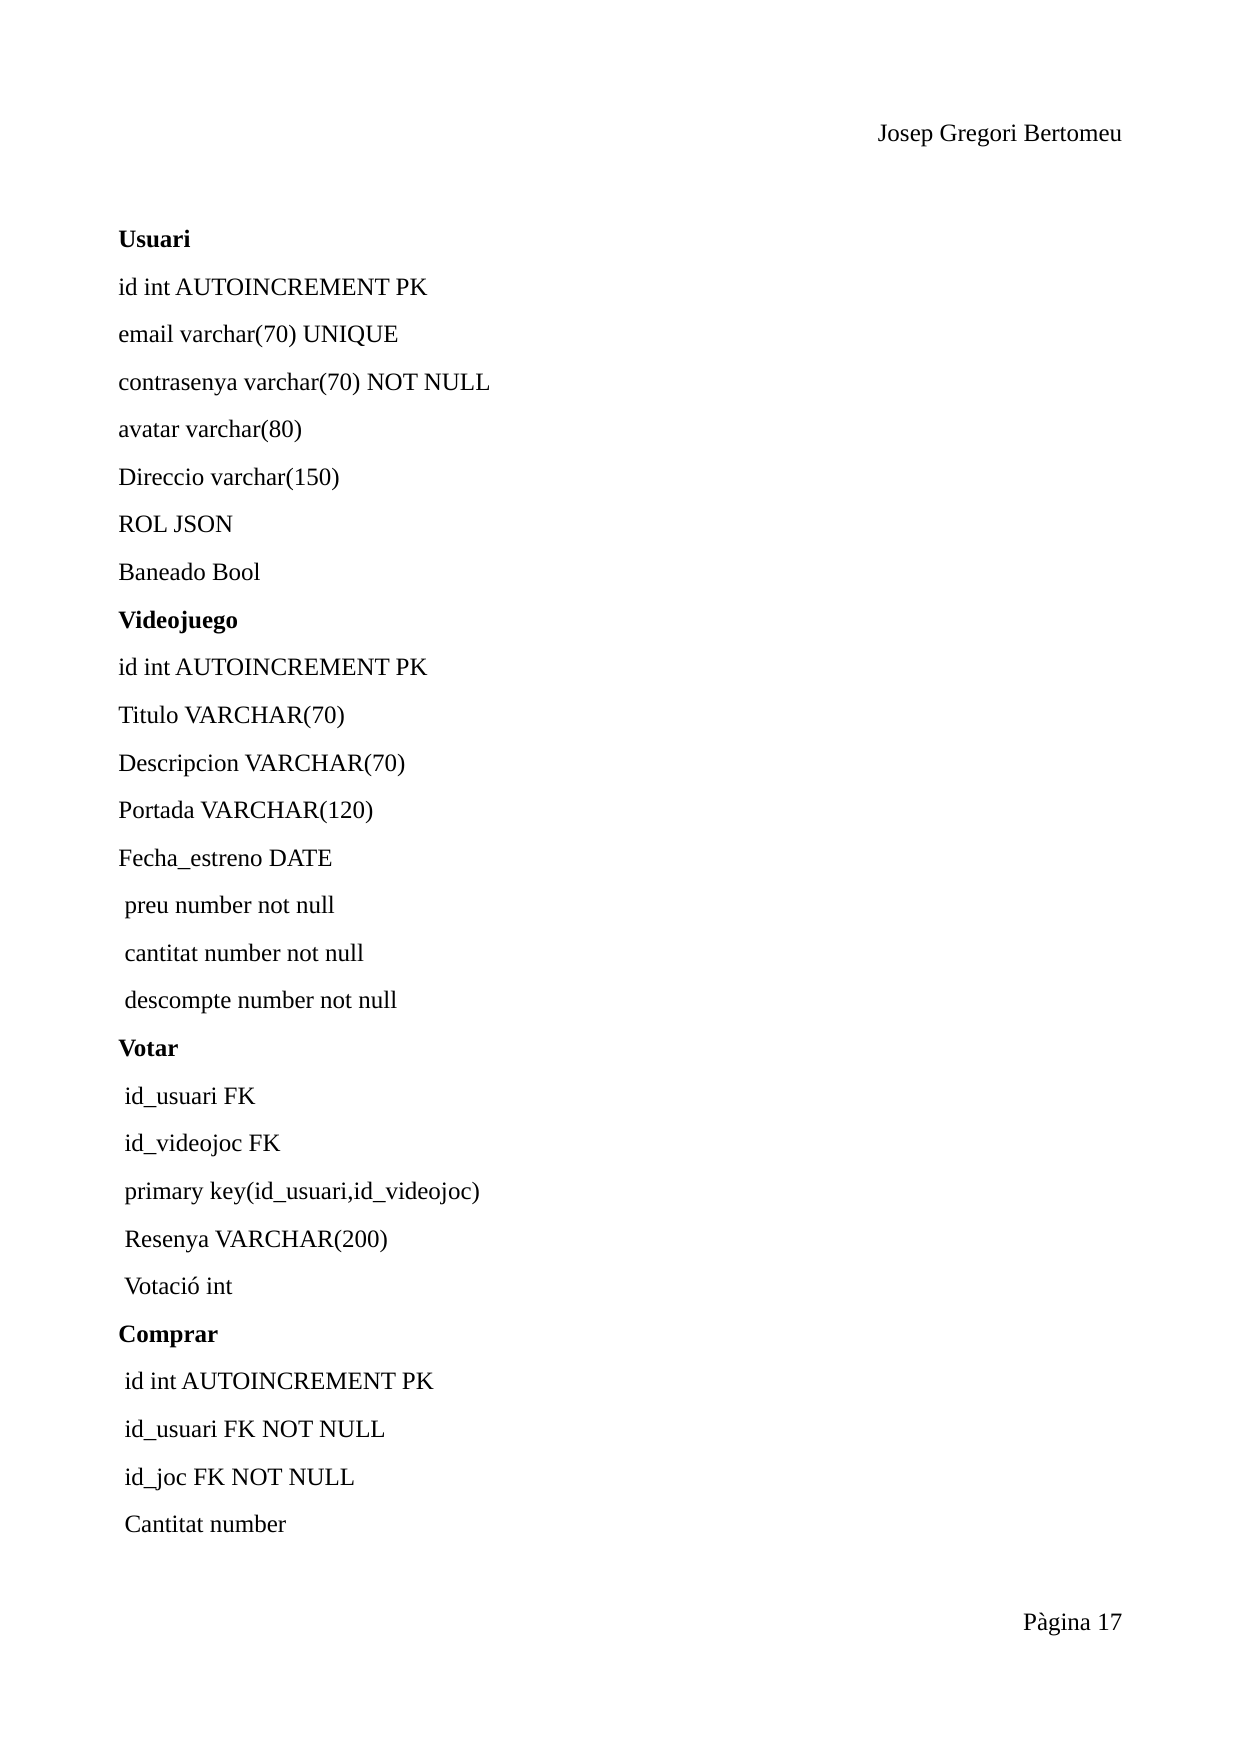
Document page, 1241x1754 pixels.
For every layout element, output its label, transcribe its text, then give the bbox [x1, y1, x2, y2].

text id int AUTOINCREMENT PK [118, 272, 1122, 300]
text Votació int [118, 1271, 1122, 1300]
text id_videojoc FK [118, 1128, 1122, 1157]
text Direccio varchar(150) [118, 462, 1122, 491]
text primary key(id_usuari,id_videojoc) [118, 1176, 1122, 1205]
text cantitat number not null [118, 938, 1122, 967]
text id_usuari FK [118, 1081, 1122, 1109]
text Titulo VARCHAR(70) [118, 700, 1122, 729]
text Resenya VARCHAR(200) [118, 1224, 1122, 1252]
text Fecha_estreno DATE [118, 843, 1122, 872]
text ROL JSON [118, 509, 1122, 538]
text id int AUTOINCREMENT PK [118, 652, 1122, 681]
text Portada VARCHAR(120) [118, 795, 1122, 824]
text contrasenya varchar(70) NOT NULL [118, 367, 1122, 396]
text Comprar [118, 1319, 1122, 1348]
text preu number not null [118, 890, 1122, 919]
text id int AUTOINCREMENT PK [118, 1366, 1122, 1395]
text avatar varchar(80) [118, 414, 1122, 443]
text Votar [118, 1033, 1122, 1062]
text Descripcion VARCHAR(70) [118, 748, 1122, 776]
text email varchar(70) UNIQUE [118, 319, 1122, 348]
text Usuari [118, 224, 1122, 253]
text Baneado Bool [118, 557, 1122, 586]
text id_joc FK NOT NULL [118, 1462, 1122, 1490]
text Cantitat number [118, 1509, 1122, 1538]
text id_usuari FK NOT NULL [118, 1414, 1122, 1443]
text descompte number not null [118, 986, 1122, 1014]
text Videojuego [118, 605, 1122, 633]
